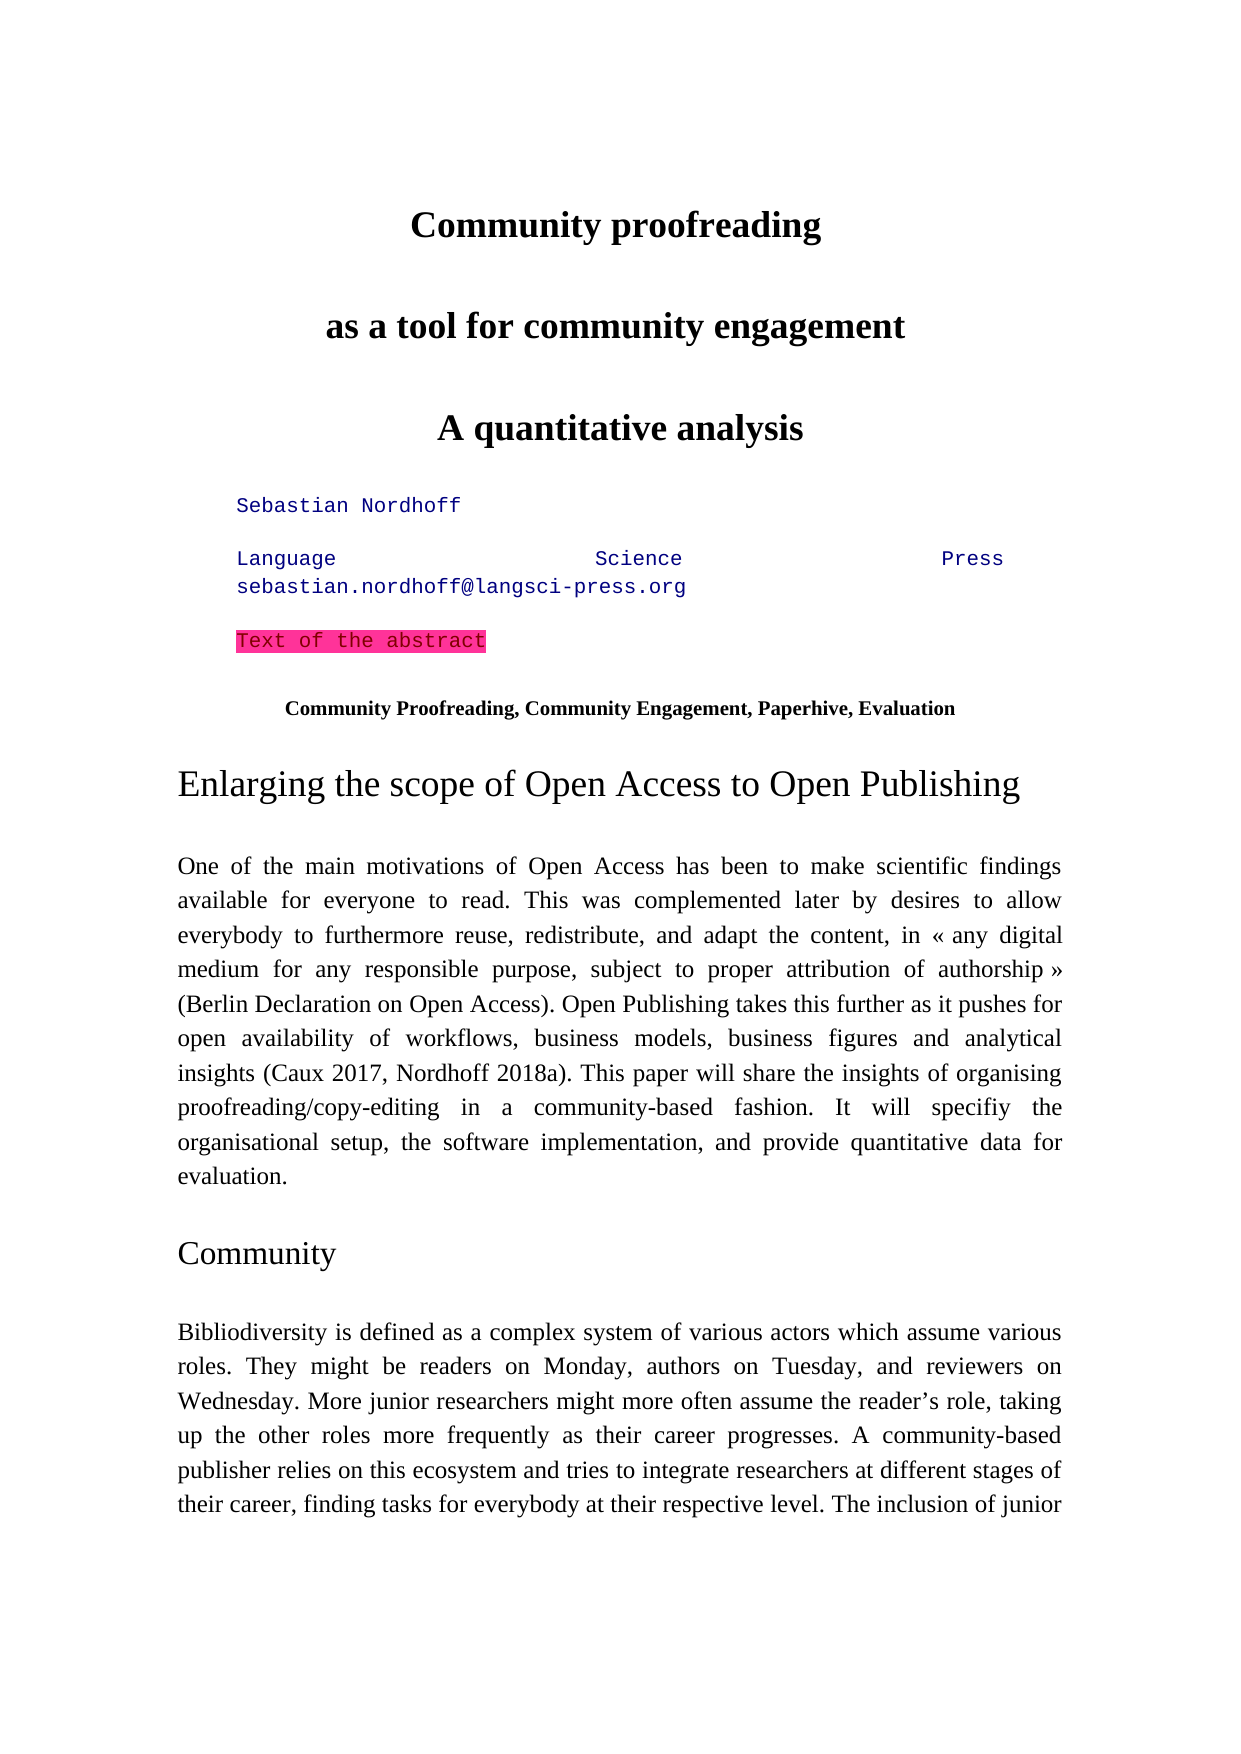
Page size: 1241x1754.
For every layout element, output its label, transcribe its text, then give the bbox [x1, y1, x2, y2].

text Text of the abstract [236, 630, 1004, 653]
title A quantitative analysis [177, 406, 1063, 449]
text Sebastian Nordhoff [236, 495, 1004, 518]
text Bibliodiversity is defined as a complex system of various actors which assume various roles. They might be readers on Monday, authors on Tuesday, and reviewers on Wednesday. More junior researchers might more often assume the reader’s role, taking up the other roles more frequently as their career progresses. A community-based publisher relies on this ecosystem and tries to integrate researchers at different stages of their career, finding tasks for everybody at their respective level. The inclusion of junior [177, 1317, 1063, 1518]
text Language Science Press sebastian.nordhoff@langsci-press.org [236, 548, 1004, 600]
text One of the main motivations of Open Access has been to make scientific findings available for everyone to read. This was complemented later by desires to allow everybody to furthermore reuse, redistribute, and adapt the content, in « any digital medium for any responsible purpose, subject to proper attribution of authorship » (Berlin Declaration on Open Access). Open Publishing takes this further as it pushes for open availability of workflows, business models, business figures and analytical insights (Caux 2017, Nordhoff 2018a). This paper will share the insights of organising proofreading/copy-editing in a community-based fashion. It will specifiy the organisational setup, the software implementation, and provide quantitative data for evaluation. [177, 851, 1063, 1190]
text Community Proofreading, Community Engagement, Paperhive, Evaluation [177, 696, 1063, 719]
subtitle Enlarging the scope of Open Access to Open Publishing [177, 762, 1063, 805]
title Community proofreading [177, 202, 1063, 245]
subtitle Community [177, 1233, 1045, 1272]
title as a tool for community engagement [177, 304, 1063, 347]
